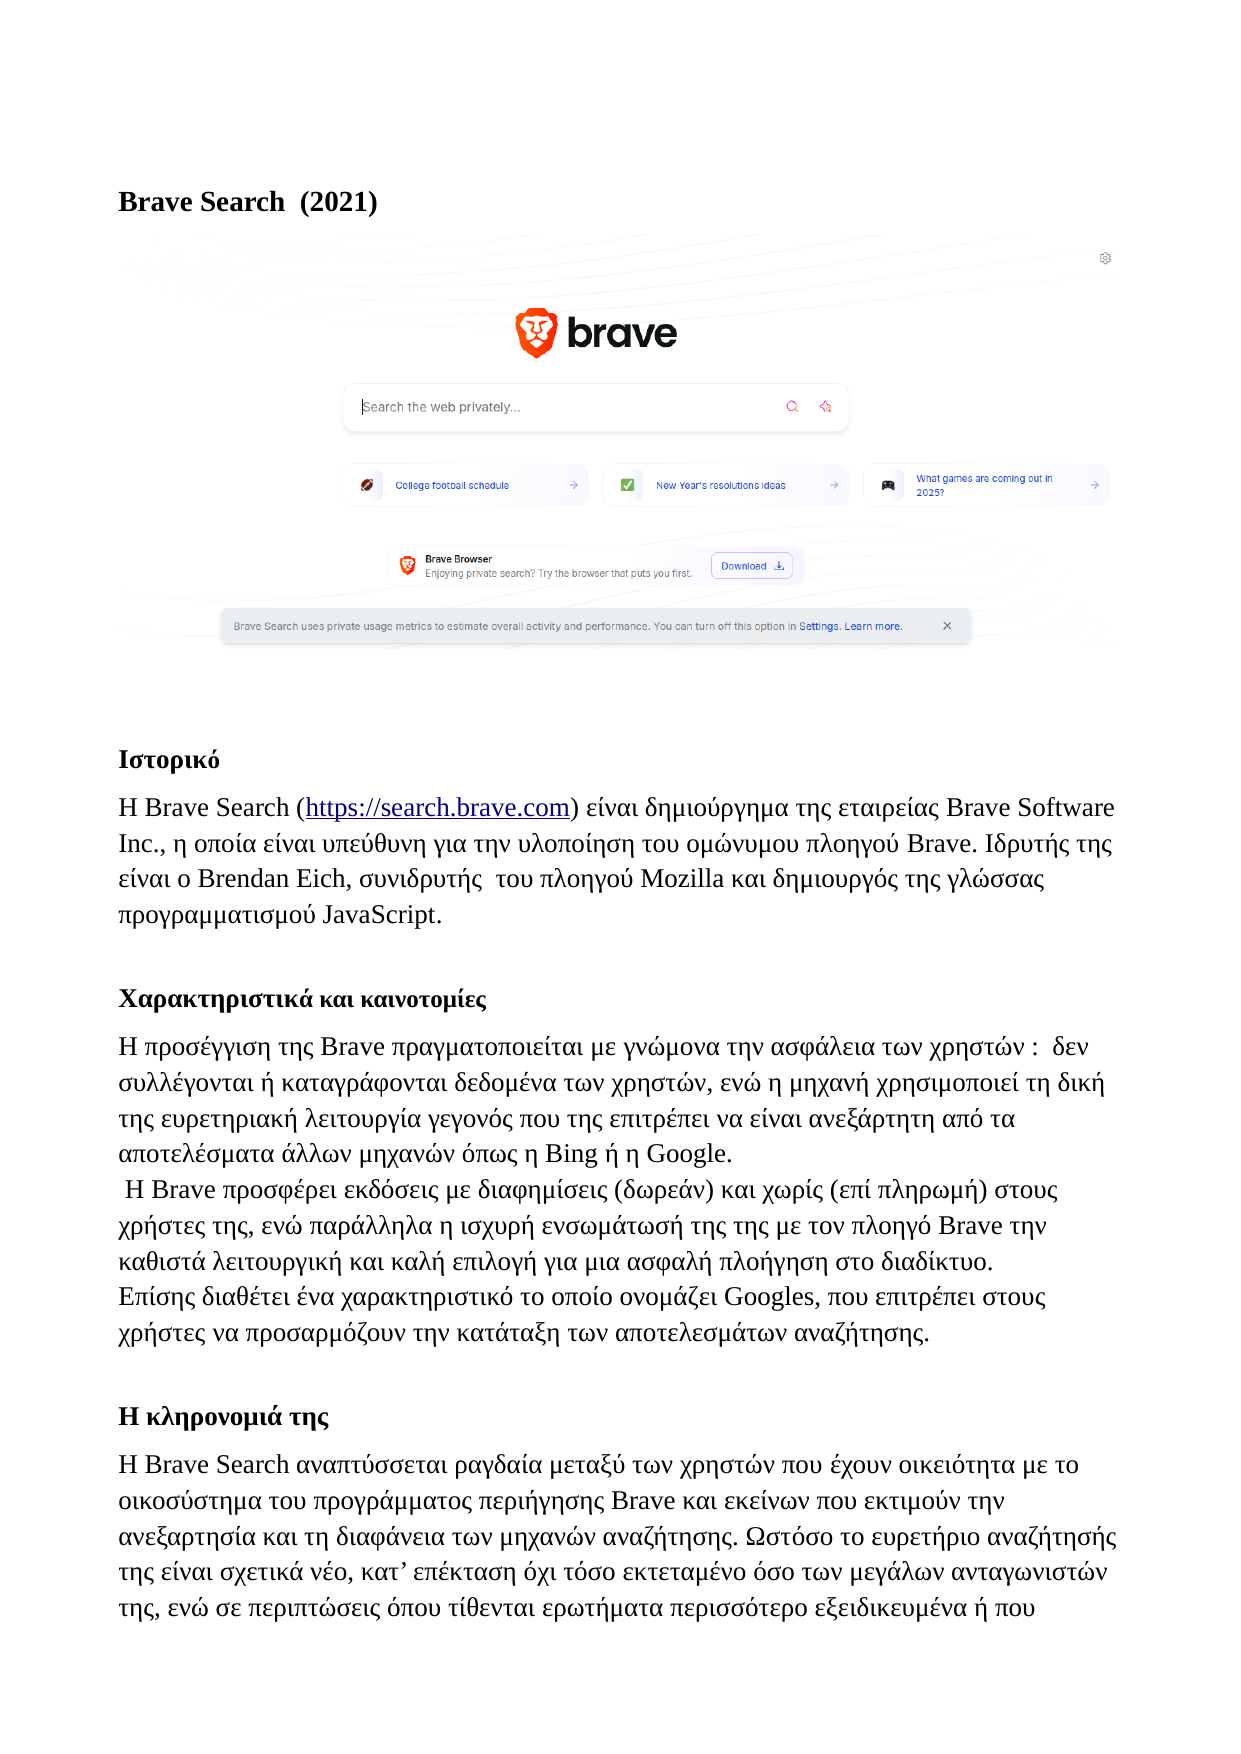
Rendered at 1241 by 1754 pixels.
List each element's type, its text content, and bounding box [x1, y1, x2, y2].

picture [118, 234, 1123, 649]
subtitle Ιστορικό [118, 743, 1122, 774]
subtitle Χαρακτηριστικά και καινοτομίες [118, 982, 1122, 1013]
text Η Brave Search (https://search.brave.com) είναι δημιούργημα της εταιρείας Brave Software Inc., η οποία είναι υπεύθυνη για την υλοποίηση του ομώνυμου πλοηγού Brave. Ιδρυτής της είναι ο Brendan Eich, συνιδρυτής του πλοηγού Mozilla και δημιουργός της γλώσσας προγραμματισμού JavaScript. [118, 791, 1122, 929]
subtitle Brave Search (2021) [118, 184, 1122, 217]
text Η προσέγγιση της Brave πραγματοποιείται με γνώμονα την ασφάλεια των χρηστών : δεν συλλέγονται ή καταγράφονται δεδομένα των χρηστών, ενώ η μηχανή χρησιμοποιεί τη δική της ευρετηριακή λειτουργία γεγονός που της επιτρέπει να είναι ανεξάρτητη από τα αποτελέσματα άλλων μηχανών όπως η Bing ή η Google. [118, 1030, 1122, 1169]
text Η Brave προσφέρει εκδόσεις με διαφημίσεις (δωρεάν) και χωρίς (επί πληρωμή) στους χρήστες της, ενώ παράλληλα η ισχυρή ενσωμάτωσή της της με τον πλοηγό Brave την καθιστά λειτουργική και καλή επιλογή για μια ασφαλή πλοήγηση στο διαδίκτυο. [118, 1173, 1122, 1276]
text Επίσης διαθέτει ένα χαρακτηριστικό το οποίο ονομάζει Googles, που επιτρέπει στους χρήστες να προσαρμόζουν την κατάταξη των αποτελεσμάτων αναζήτησης. [118, 1280, 1122, 1347]
subtitle Η κληρονομιά της [118, 1400, 1122, 1431]
text Η Brave Search αναπτύσσεται ραγδαία μεταξύ των χρηστών που έχουν οικειότητα με το οικοσύστημα του προγράμματος περιήγησης Brave και εκείνων που εκτιμούν την ανεξαρτησία και τη διαφάνεια των μηχανών αναζήτησης. Ωστόσο το ευρετήριο αναζήτησής της είναι σχετικά νέο, κατ’ επέκταση όχι τόσο εκτεταμένο όσο των μεγάλων ανταγωνιστών της, ενώ σε περιπτώσεις όπου τίθενται ερωτήματα περισσότερο εξειδικευμένα ή που [118, 1448, 1122, 1622]
